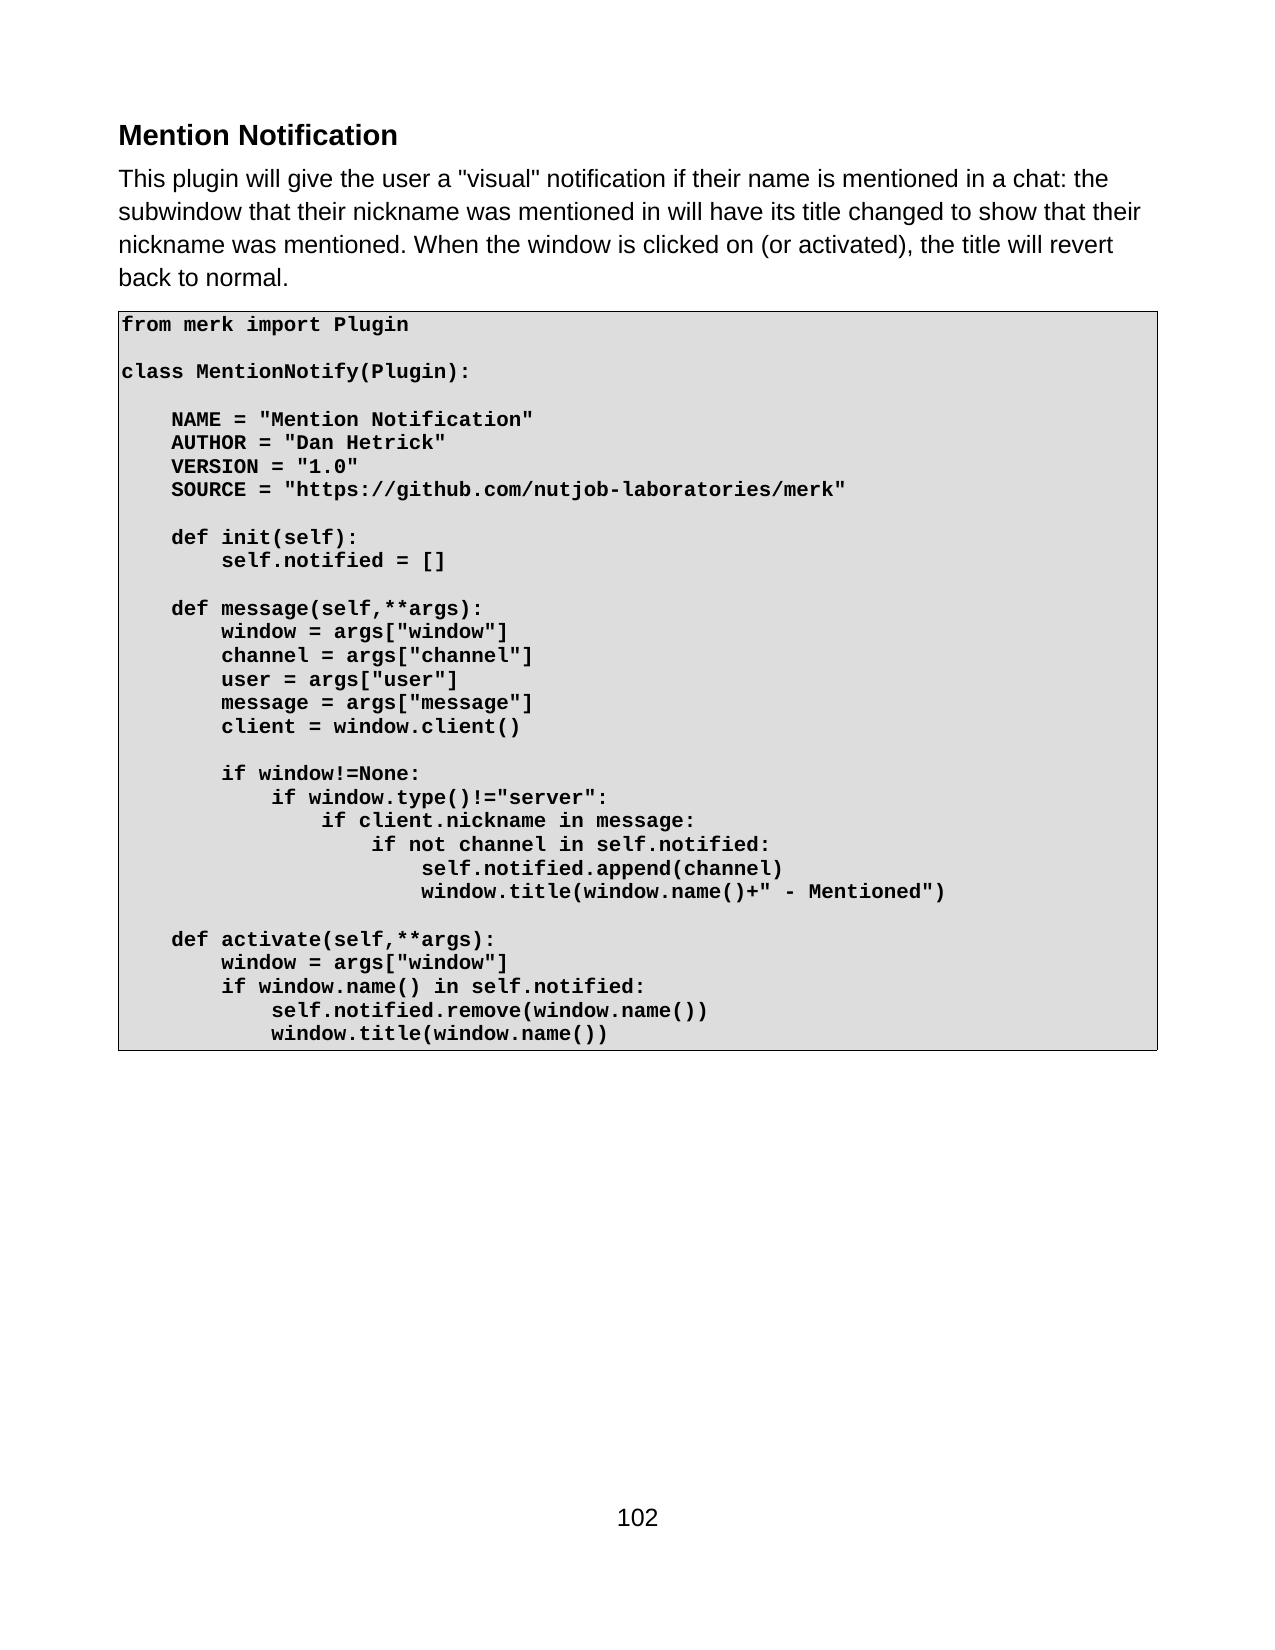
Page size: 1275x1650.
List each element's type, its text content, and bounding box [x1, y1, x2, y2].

subtitle Mention Notification [118, 118, 1157, 152]
table_header from merk import Plugin class MentionNotify(Plugin): NAME = "Mention Notification" AUTHOR = "Dan Hetrick" VERSION = "1.0" SOURCE = "https://github.com/nutjob-laboratories/merk" def init(self): self.notified = [] def message(self,**args): window = args["window"] channel = args["channel"] user = args["user"] message = args["message"] client = window.client() if window!=None: if window.type()!="server": if client.nickname in message: if not channel in self.notified: self.notified.append(channel) window.title(window.name()+" - Mentioned") def activate(self,**args): window = args["window"] if window.name() in self.notified: self.notified.remove(window.name()) window.title(window.name()) [119, 312, 1157, 1050]
text This plugin will give the user a "visual" notification if their name is mentioned in a chat: the subwindow that their nickname was mentioned in will have its title changed to show that their nickname was mentioned. When the window is clicked on (or activated), the title will revert back to normal. [118, 164, 1157, 292]
